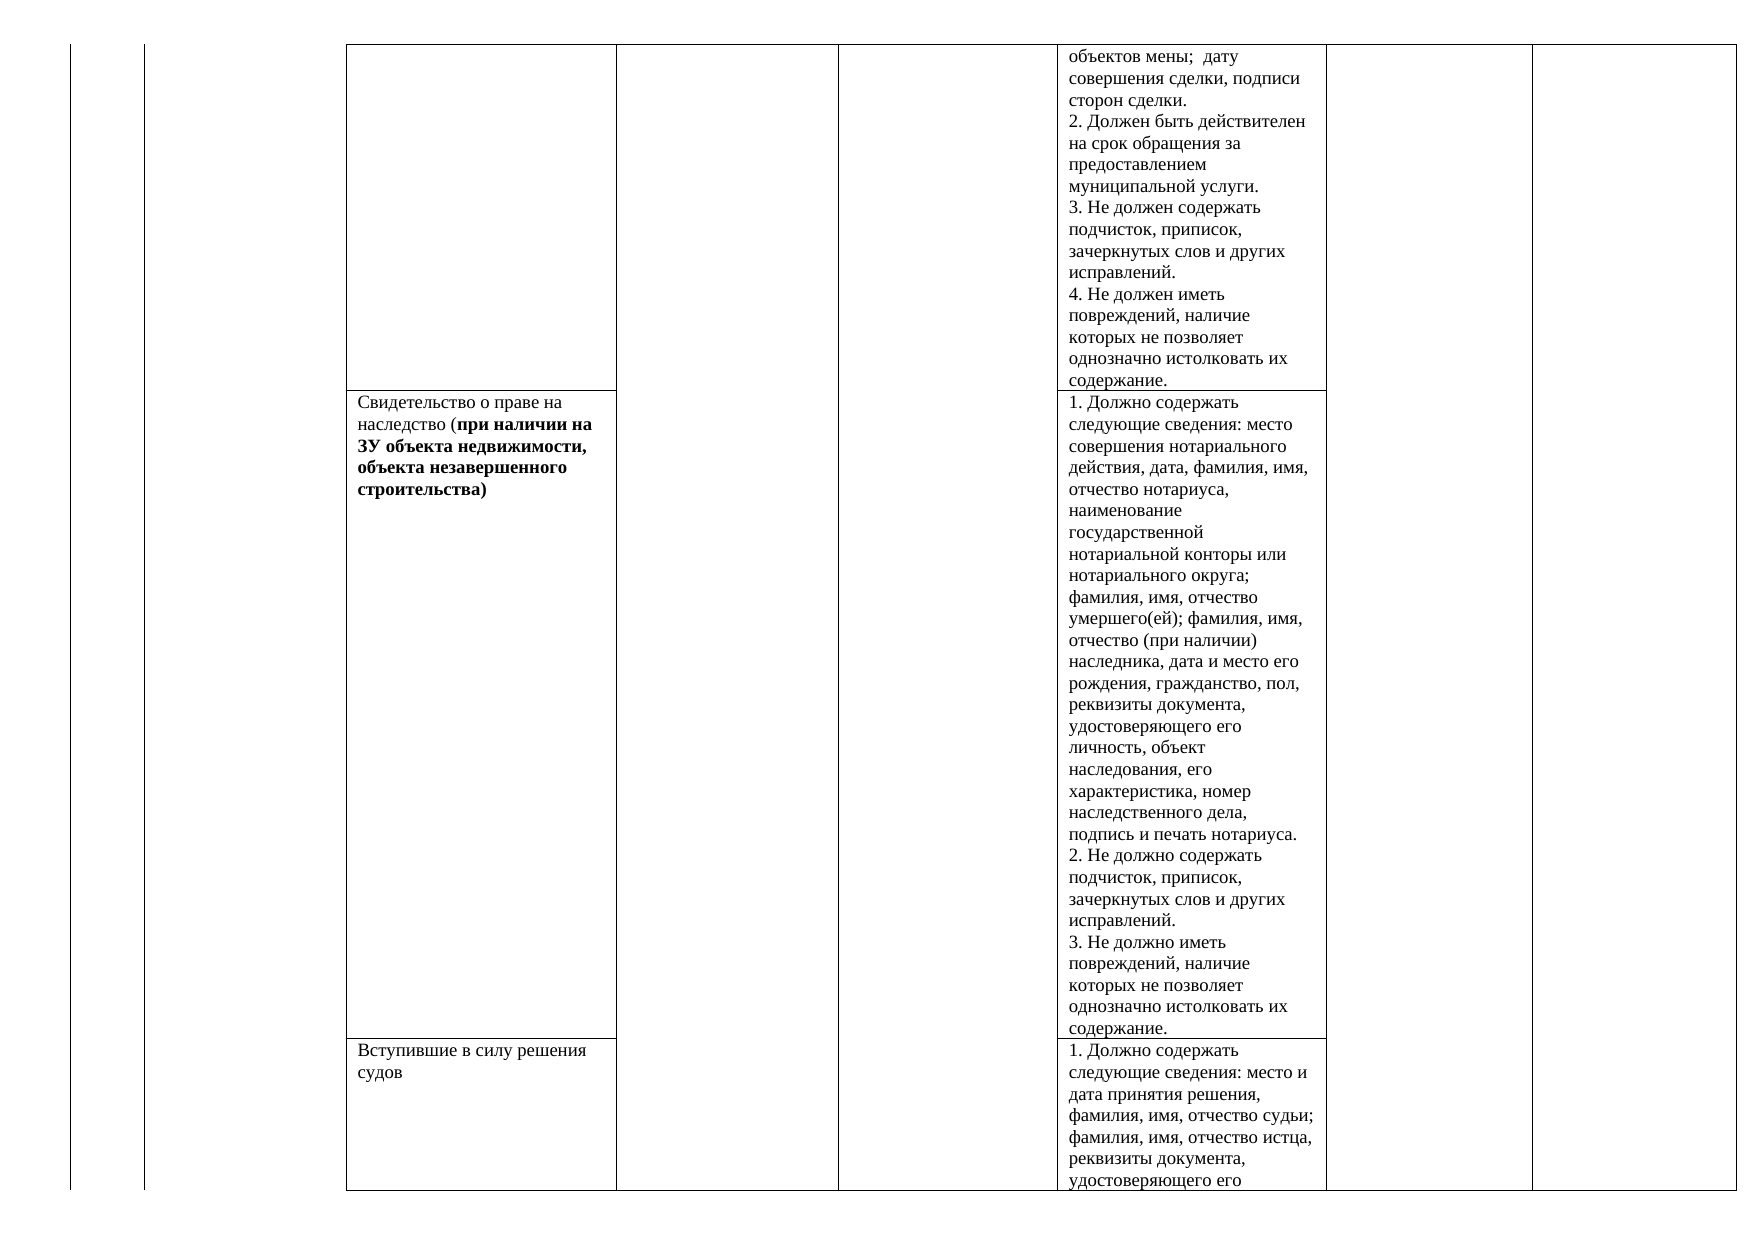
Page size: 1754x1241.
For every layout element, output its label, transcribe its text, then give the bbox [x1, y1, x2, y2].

table_cell 1. Должно содержать следующие сведения: место совершения нотариального действия, дата, фамилия, имя, отчество нотариуса, наименование государственной нотариальной конторы или нотариального округа; фамилия, имя, отчество умершего(ей); фамилия, имя, отчество (при наличии) наследника, дата и место его рождения, гражданство, пол, реквизиты документа, удостоверяющего его личность, объект наследования, его характеристика, номер наследственного дела, подпись и печать нотариуса. 2. Не должно содержать подчисток, приписок, зачеркнутых слов и других исправлений. 3. Не должно иметь повреждений, наличие которых не позволяет однозначно истолковать их содержание. [1058, 391, 1326, 1038]
table_cell объектов мены; дату совершения сделки, подписи сторон сделки. 2. Должен быть действителен на срок обращения за предоставлением муниципальной услуги. 3. Не должен содержать подчисток, приписок, зачеркнутых слов и других исправлений. 4. Не должен иметь повреждений, наличие которых не позволяет однозначно истолковать их содержание. [1058, 45, 1326, 390]
table_cell [145, 1038, 346, 1190]
table_cell [145, 44, 346, 390]
table_cell Вступившие в силу решения судов [347, 1039, 616, 1190]
table_cell [347, 45, 616, 390]
table_cell [145, 390, 346, 1038]
table_cell [71, 1038, 144, 1190]
table_cell [71, 390, 144, 1038]
table_cell 1. Должно содержать следующие сведения: место и дата принятия решения, фамилия, имя, отчество судьи; фамилия, имя, отчество истца, реквизиты документа, удостоверяющего его [1058, 1039, 1326, 1190]
table_cell [71, 44, 144, 390]
table_cell Свидетельство о праве на наследство (при наличии на ЗУ объекта недвижимости, объекта незавершенного строительства) [347, 391, 616, 1038]
